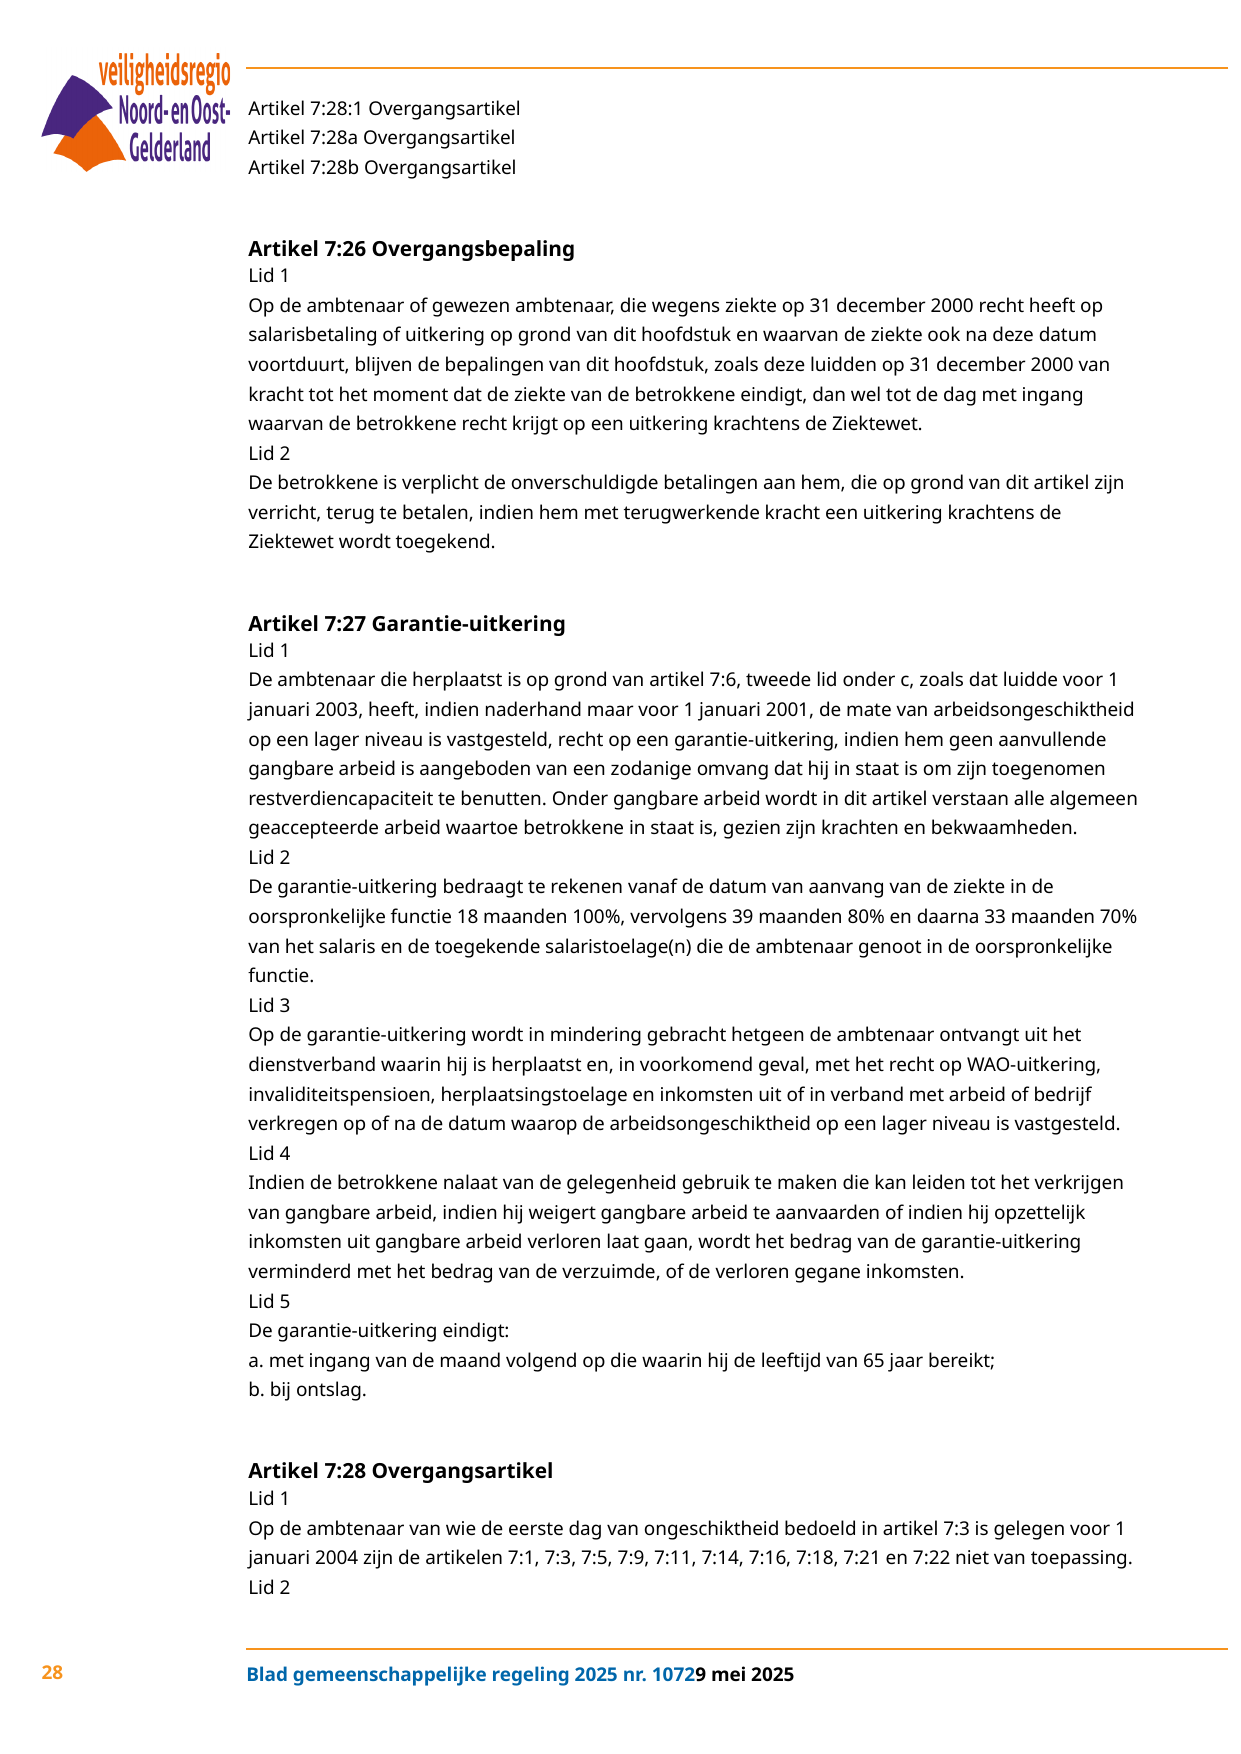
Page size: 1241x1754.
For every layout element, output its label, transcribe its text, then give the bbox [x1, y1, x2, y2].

text Op de ambtenaar of gewezen ambtenaar, die wegens ziekte op 31 december 2000 recht heeft op salarisbetaling of uitkering op grond van dit hoofdstuk en waarvan de ziekte ook na deze datum voortduurt, blijven de bepalingen van dit hoofdstuk, zoals deze luidden op 31 december 2000 van kracht tot het moment dat de ziekte van de betrokkene eindigt, dan wel tot de dag met ingang waarvan de betrokkene recht krijgt op een uitkering krachtens de Ziektewet. [248, 292, 1152, 436]
text Artikel 7:28b Overgangsartikel [248, 154, 1152, 180]
picture [41, 47, 231, 172]
text Lid 2 [248, 844, 1152, 870]
text Op de garantie-uitkering wordt in mindering gebracht hetgeen de ambtenaar ontvangt uit het dienstverband waarin hij is herplaatst en, in voorkomend geval, met het recht op WAO-uitkering, invaliditeitspensioen, herplaatsingstoelage en inkomsten uit of in verband met arbeid of bedrijf verkregen op of na de datum waarop de arbeidsongeschiktheid op een lager niveau is vastgesteld. [248, 1022, 1152, 1136]
text Artikel 7:28 Overgangsartikel [248, 1457, 1152, 1485]
text Lid 2 [248, 440, 1152, 466]
text Lid 1 [248, 1485, 1152, 1511]
text a. met ingang van de maand volgend op die waarin hij de leeftijd van 65 jaar bereikt; [248, 1347, 1152, 1373]
text Indien de betrokkene nalaat van de gelegenheid gebruik te maken die kan leiden tot het verkrijgen van gangbare arbeid, indien hij weigert gangbare arbeid te aanvaarden of indien hij opzettelijk inkomsten uit gangbare arbeid verloren laat gaan, wordt het bedrag van de garantie-uitkering verminderd met het bedrag van de verzuimde, of de verloren gegane inkomsten. [248, 1169, 1152, 1284]
text Artikel 7:28:1 Overgangsartikel [248, 95, 1152, 121]
text De betrokkene is verplicht de onverschuldigde betalingen aan hem, die op grond van dit artikel zijn verricht, terug te betalen, indien hem met terugwerkende kracht een uitkering krachtens de Ziektewet wordt toegekend. [248, 469, 1152, 554]
text b. bij ontslag. [248, 1377, 1152, 1402]
text Artikel 7:28a Overgangsartikel [248, 124, 1152, 150]
text Lid 3 [248, 992, 1152, 1018]
text Lid 1 [248, 262, 1152, 288]
text Op de ambtenaar van wie de eerste dag van ongeschiktheid bedoeld in artikel 7:3 is gelegen voor 1 januari 2004 zijn de artikelen 7:1, 7:3, 7:5, 7:9, 7:11, 7:14, 7:16, 7:18, 7:21 en 7:22 niet van toepassing. [248, 1515, 1152, 1570]
text Lid 4 [248, 1140, 1152, 1166]
text Lid 1 [248, 637, 1152, 663]
text De ambtenaar die herplaatst is op grond van artikel 7:6, tweede lid onder c, zoals dat luidde voor 1 januari 2003, heeft, indien naderhand maar voor 1 januari 2001, de mate van arbeidsongeschiktheid op een lager niveau is vastgesteld, recht op een garantie-uitkering, indien hem geen aanvullende gangbare arbeid is aangeboden van een zodanige omvang dat hij in staat is om zijn toegenomen restverdiencapaciteit te benutten. Onder gangbare arbeid wordt in dit artikel verstaan alle algemeen geaccepteerde arbeid waartoe betrokkene in staat is, gezien zijn krachten en bekwaamheden. [248, 667, 1152, 840]
text Artikel 7:26 Overgangsbepaling [248, 234, 1152, 262]
text De garantie-uitkering bedraagt te rekenen vanaf de datum van aanvang van de ziekte in de oorspronkelijke functie 18 maanden 100%, vervolgens 39 maanden 80% en daarna 33 maanden 70% van het salaris en de toegekende salaristoelage(n) die de ambtenaar genoot in de oorspronkelijke functie. [248, 874, 1152, 988]
text Lid 5 [248, 1288, 1152, 1314]
text Lid 2 [248, 1574, 1152, 1599]
text Artikel 7:27 Garantie-uitkering [248, 609, 1152, 637]
text De garantie-uitkering eindigt: [248, 1317, 1152, 1343]
